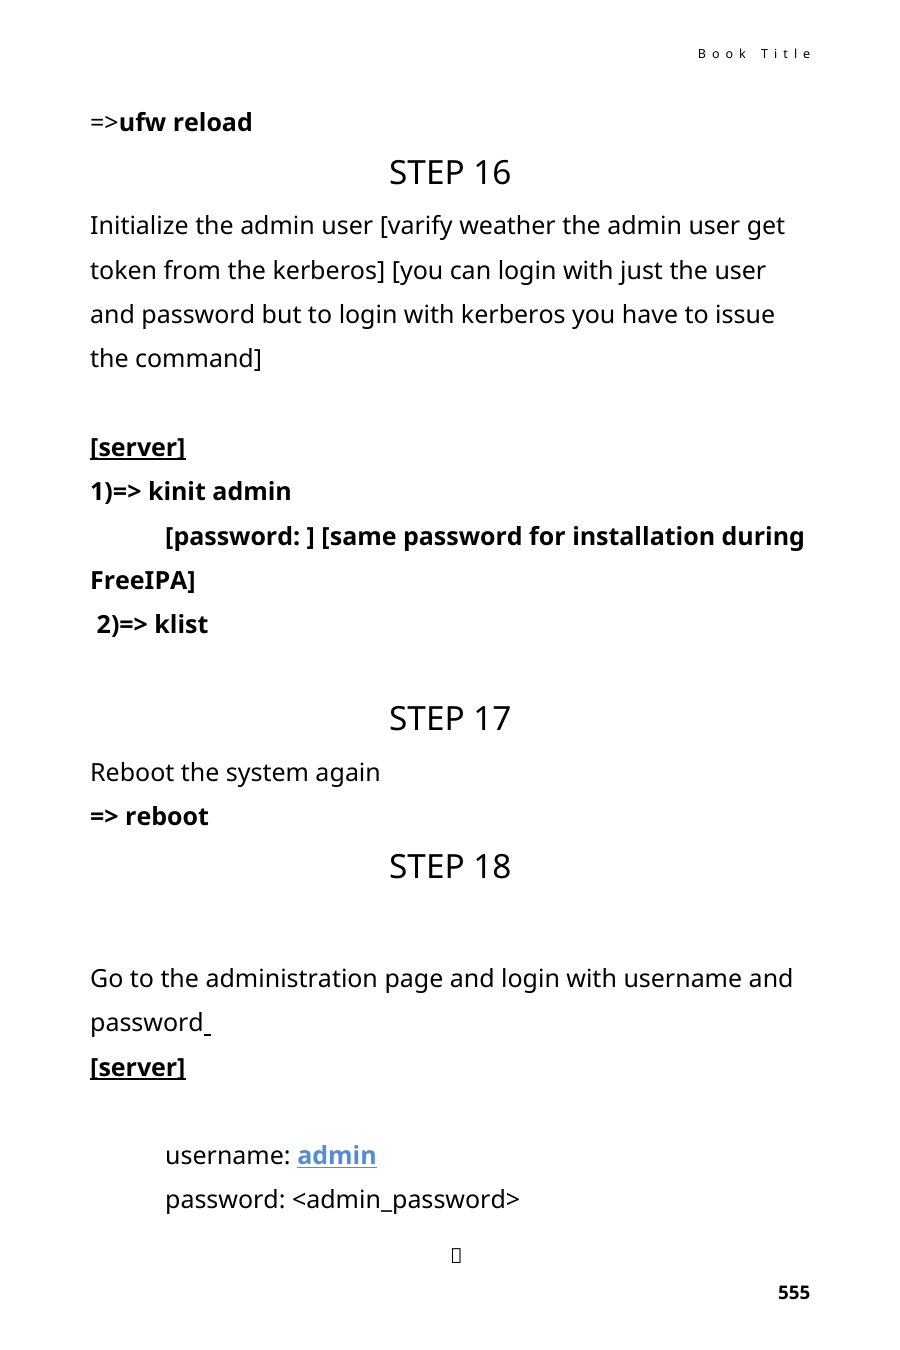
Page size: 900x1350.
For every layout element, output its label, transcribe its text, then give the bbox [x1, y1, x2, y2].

text [password: ] [same password for installation during FreeIPA] [90, 518, 810, 596]
text username: admin [90, 1138, 810, 1172]
text 2)=> klist [90, 607, 810, 641]
text Go to the administration page and login with username and password [90, 961, 810, 1039]
text [server] [90, 429, 810, 464]
text =>ufw reload [90, 105, 810, 139]
text password: <admin_password> [90, 1182, 810, 1216]
text [server] [90, 1049, 810, 1083]
text STEP 18 [90, 843, 810, 888]
text Reboot the system again [90, 754, 810, 788]
text 1)=> kinit admin [90, 474, 810, 508]
text => reboot [90, 798, 810, 832]
text STEP 17 [90, 695, 810, 741]
text Initialize the admin user [varify weather the admin user get token from the kerberos] [you can login with just the user and password but to login with kerberos you have to issue the command] [90, 208, 810, 375]
text STEP 16 [90, 149, 810, 195]
